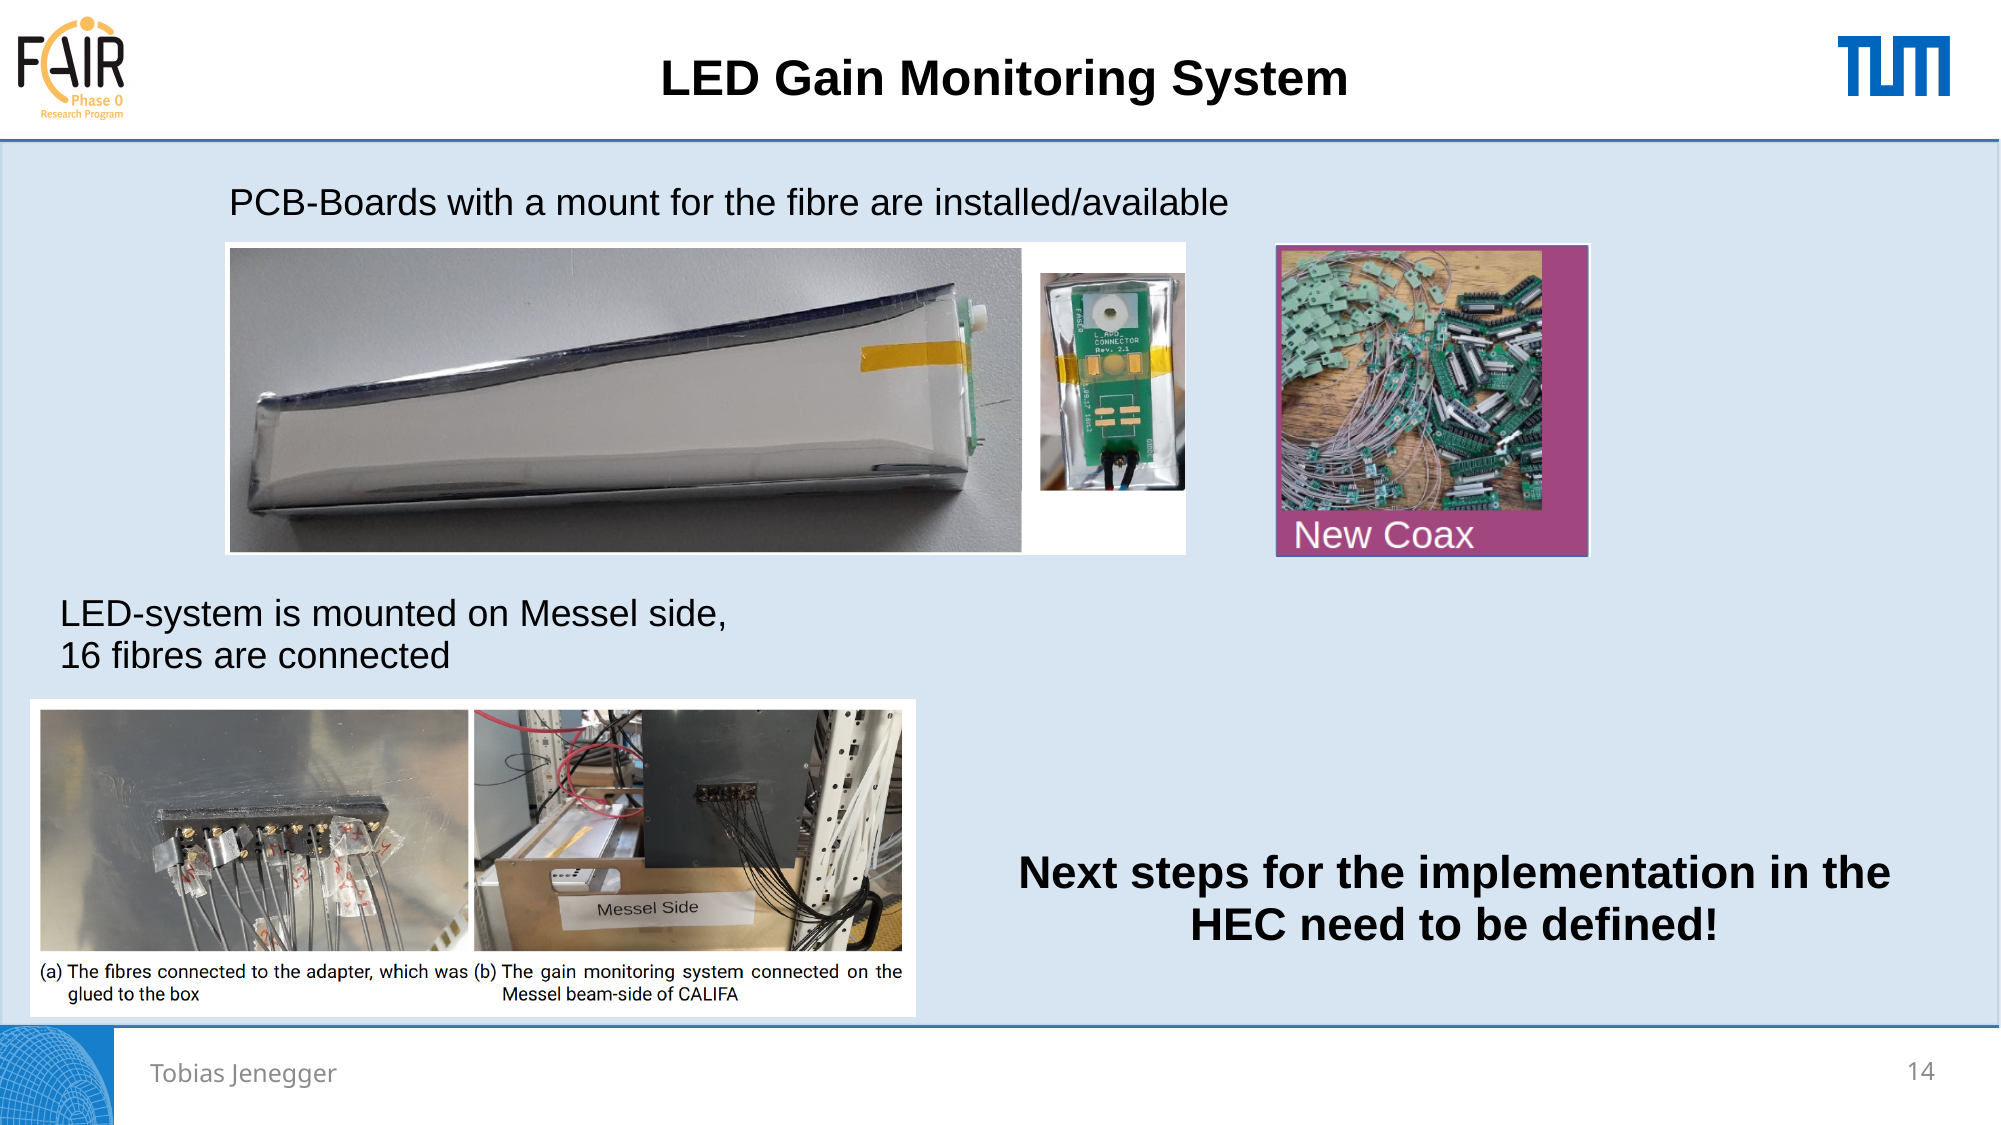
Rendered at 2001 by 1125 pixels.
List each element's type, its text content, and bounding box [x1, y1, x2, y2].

text_box LED-system is mounted on Messel side, 16 fibres are connected [45, 585, 1096, 684]
text_box PCB-Boards with a mount for the fibre are installed/available [214, 174, 1310, 273]
picture [30, 699, 916, 1017]
picture [0, 1025, 114, 1125]
picture [1275, 243, 1591, 558]
text_box Next steps for the implementation in the HEC need to be defined! [990, 840, 1921, 958]
picture [15, 15, 142, 120]
picture [1838, 36, 1950, 96]
text_box LED Gain Monitoring System [420, 42, 1591, 113]
picture [225, 273, 1186, 555]
